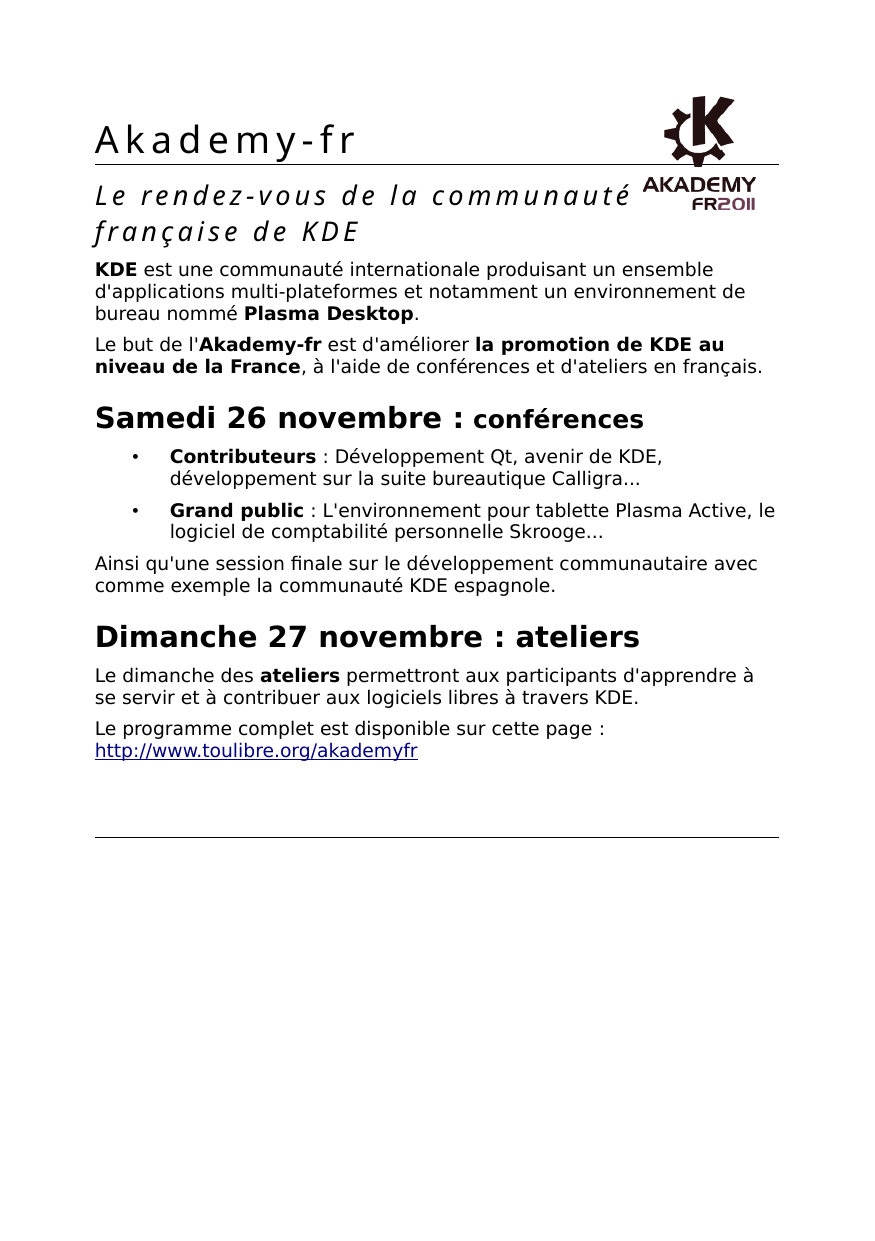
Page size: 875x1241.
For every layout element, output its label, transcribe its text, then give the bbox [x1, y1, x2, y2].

text Ainsi qu'une session finale sur le développement communautaire avec comme exemple la communauté KDE espagnole. [94, 553, 779, 597]
list Grand public : L'environnement pour tablette Plasma Active, le logiciel de comptabilité personnelle Skrooge... [132, 500, 779, 543]
subtitle Samedi 26 novembre : conférences [94, 401, 779, 435]
text Le dimanche des ateliers permettront aux participants d'apprendre à se servir et à contribuer aux logiciels libres à travers KDE. [94, 665, 779, 709]
subtitle [756, 113, 779, 164]
picture [642, 96, 756, 210]
list Contributeurs : Développement Qt, avenir de KDE, développement sur la suite bureautique Calligra... [132, 447, 779, 490]
text KDE est une communauté internationale produisant un ensemble d'applications multi-plateformes et notamment un environnement de bureau nommé Plasma Desktop. [94, 259, 779, 325]
text Le programme complet est disponible sur cette page : http://www.toulibre.org/akademyfr [94, 718, 779, 762]
subtitle Akademy-fr [94, 113, 642, 165]
subtitle Dimanche 27 novembre : ateliers [94, 620, 779, 654]
text Le but de l'Akademy-fr est d'améliorer la promotion de KDE au niveau de la France, à l'aide de conférences et d'ateliers en français. [94, 334, 779, 378]
text Le rendez-vous de la communauté française de KDE [94, 176, 779, 250]
